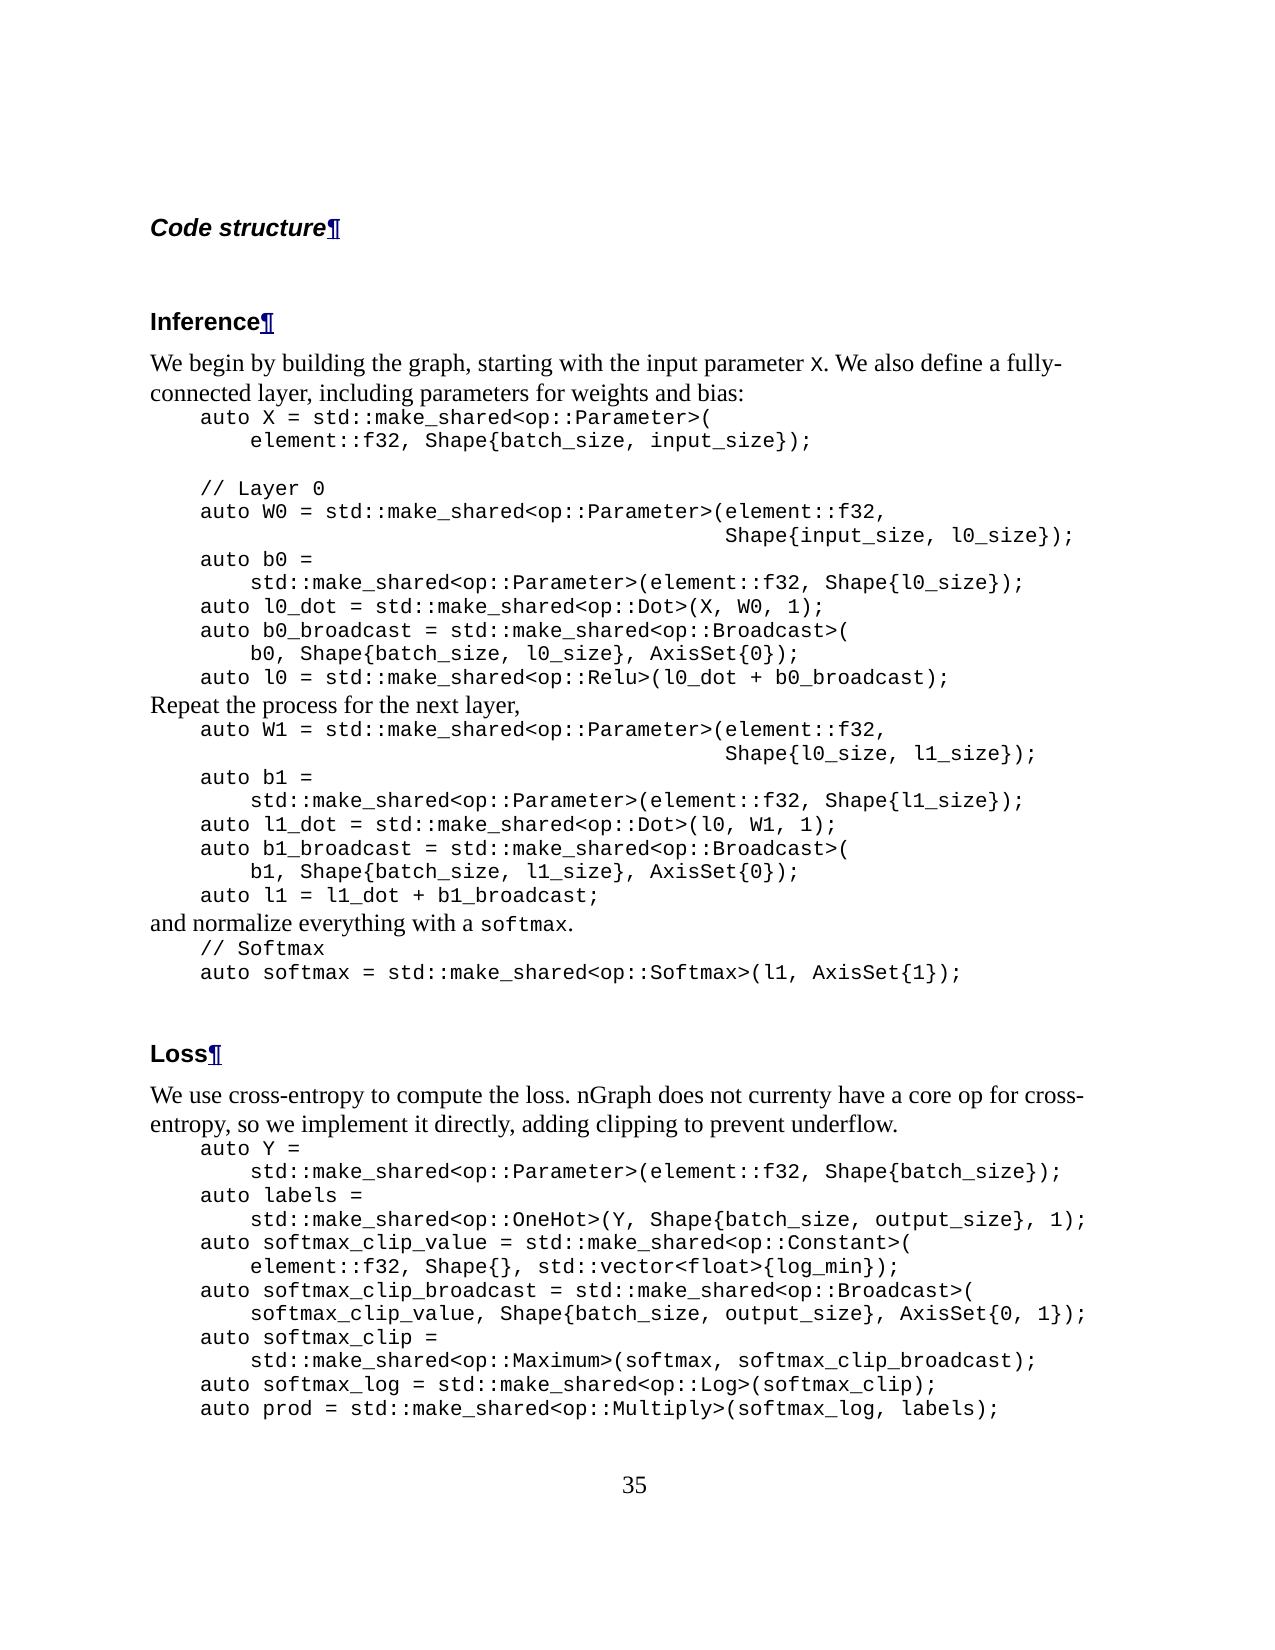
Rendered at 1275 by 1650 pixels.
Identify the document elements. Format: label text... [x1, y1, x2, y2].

text std::make_shared<op::Parameter>(element::f32, Shape{batch_size}); [150, 1161, 1125, 1185]
text auto softmax_clip = [150, 1327, 1125, 1351]
text // Softmax [150, 938, 1125, 962]
text std::make_shared<op::Parameter>(element::f32, Shape{l0_size}); [150, 572, 1125, 596]
text auto b1_broadcast = std::make_shared<op::Broadcast>( [150, 838, 1125, 861]
text auto l0 = std::make_shared<op::Relu>(l0_dot + b0_broadcast); [150, 667, 1125, 691]
text std::make_shared<op::Parameter>(element::f32, Shape{l1_size}); [150, 790, 1125, 814]
text element::f32, Shape{}, std::vector<float>{log_min}); [150, 1256, 1125, 1279]
text auto l1_dot = std::make_shared<op::Dot>(l0, W1, 1); [150, 814, 1125, 838]
subtitle Inference¶ [150, 307, 1125, 336]
text auto softmax_log = std::make_shared<op::Log>(softmax_clip); [150, 1374, 1125, 1398]
text We begin by building the graph, starting with the input parameter X. We also define a fully-connected layer, including parameters for weights and bias: [150, 348, 1125, 407]
text auto labels = [150, 1185, 1125, 1209]
text auto l0_dot = std::make_shared<op::Dot>(X, W0, 1); [150, 596, 1125, 620]
text softmax_clip_value, Shape{batch_size, output_size}, AxisSet{0, 1}); [150, 1303, 1125, 1327]
text Repeat the process for the next layer, [150, 691, 1125, 719]
text auto softmax = std::make_shared<op::Softmax>(l1, AxisSet{1}); [150, 962, 1125, 985]
text auto W1 = std::make_shared<op::Parameter>(element::f32, [150, 719, 1125, 743]
text std::make_shared<op::Maximum>(softmax, softmax_clip_broadcast); [150, 1351, 1125, 1374]
text auto b1 = [150, 767, 1125, 790]
text b0, Shape{batch_size, l0_size}, AxisSet{0}); [150, 643, 1125, 667]
subtitle Loss¶ [150, 1039, 1125, 1068]
text b1, Shape{batch_size, l1_size}, AxisSet{0}); [150, 861, 1125, 885]
text and normalize everything with a softmax. [150, 908, 1125, 938]
text element::f32, Shape{batch_size, input_size}); [150, 431, 1125, 454]
text Shape{l0_size, l1_size}); [150, 743, 1125, 767]
text auto W0 = std::make_shared<op::Parameter>(element::f32, [150, 501, 1125, 525]
text auto Y = [150, 1138, 1125, 1161]
text auto prod = std::make_shared<op::Multiply>(softmax_log, labels); [150, 1398, 1125, 1421]
text auto l1 = l1_dot + b1_broadcast; [150, 885, 1125, 908]
subtitle Code structure¶ [150, 213, 1125, 241]
text std::make_shared<op::OneHot>(Y, Shape{batch_size, output_size}, 1); [150, 1209, 1125, 1232]
text auto X = std::make_shared<op::Parameter>( [150, 407, 1125, 431]
text auto b0_broadcast = std::make_shared<op::Broadcast>( [150, 620, 1125, 643]
text auto b0 = [150, 549, 1125, 572]
text // Layer 0 [150, 478, 1125, 501]
text We use cross-entropy to compute the loss. nGraph does not currenty have a core op for cross-entropy, so we implement it directly, adding clipping to prevent underflow. [150, 1080, 1125, 1138]
text auto softmax_clip_broadcast = std::make_shared<op::Broadcast>( [150, 1279, 1125, 1303]
text auto softmax_clip_value = std::make_shared<op::Constant>( [150, 1232, 1125, 1256]
text Shape{input_size, l0_size}); [150, 525, 1125, 549]
